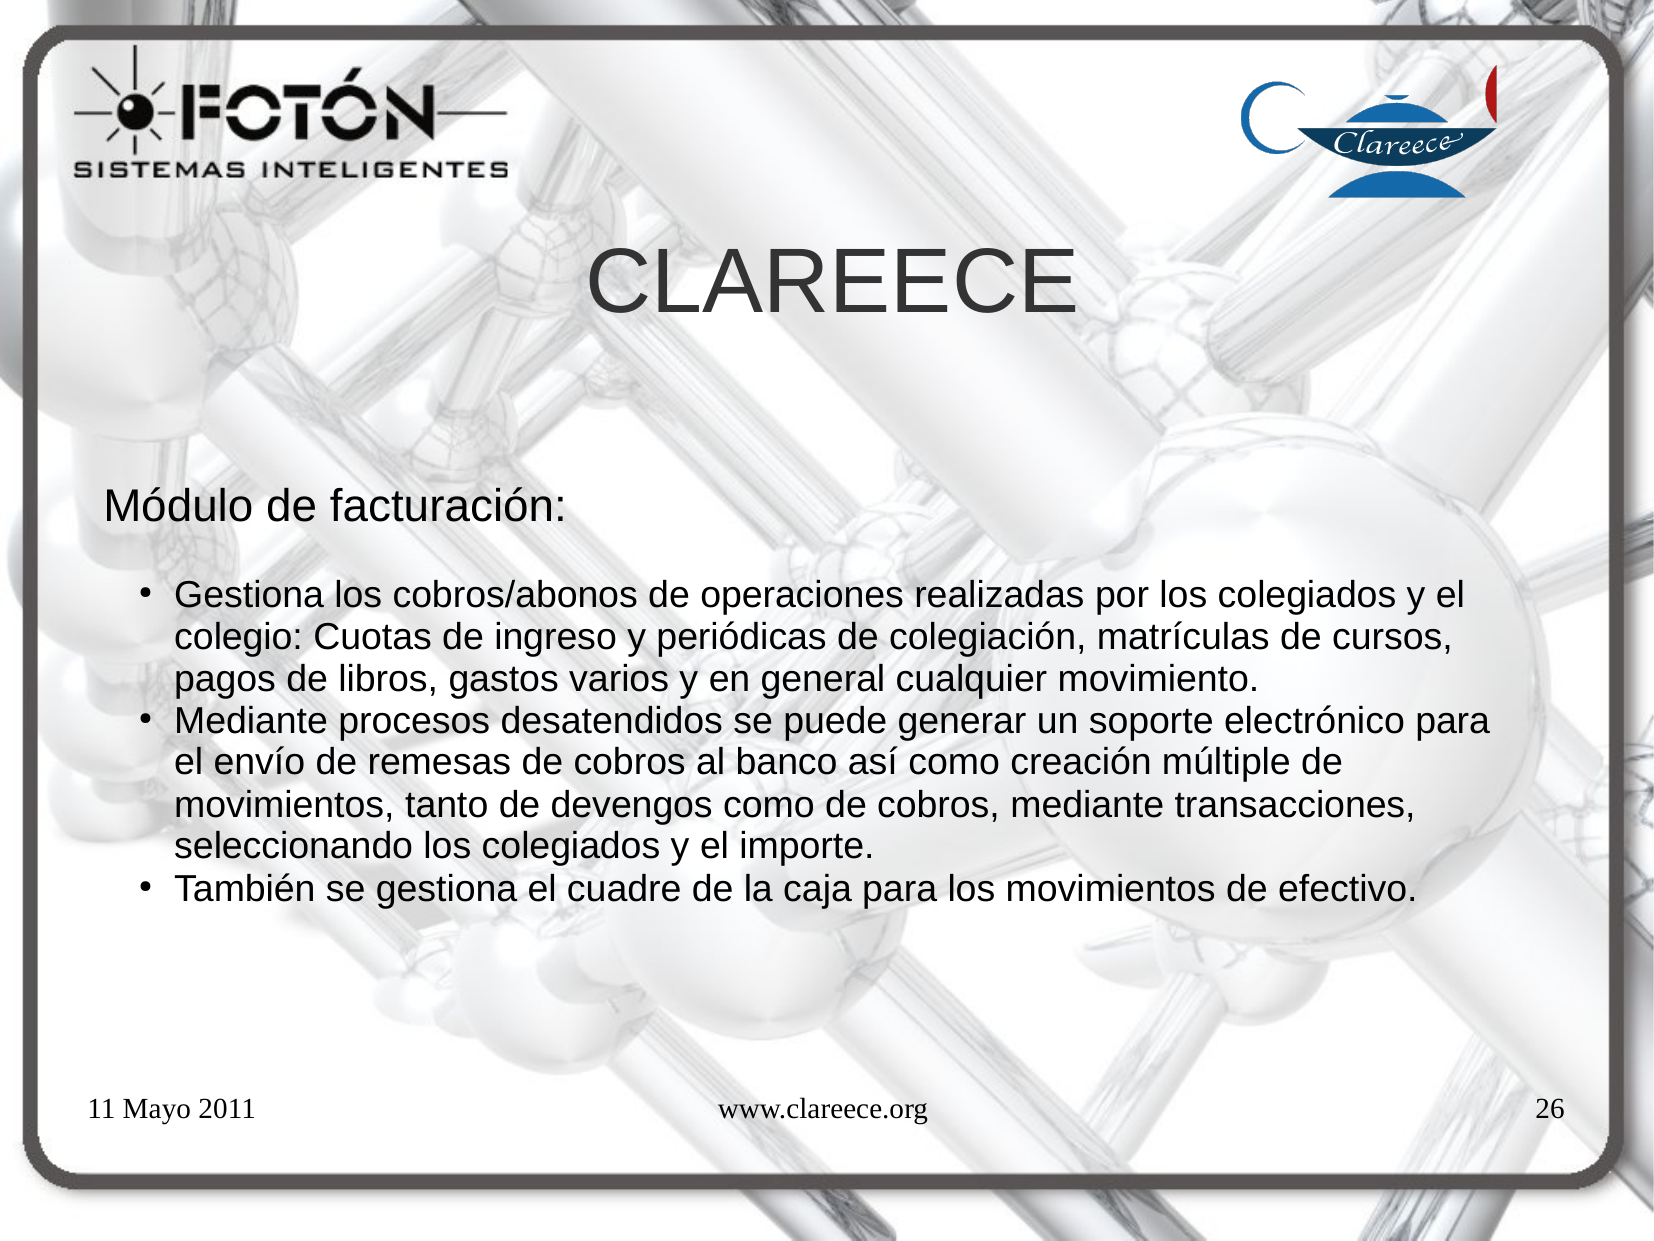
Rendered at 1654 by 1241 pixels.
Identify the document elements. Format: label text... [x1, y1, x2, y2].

text_box Módulo de facturación: Gestiona los cobros/abonos de operaciones realizadas por los colegiados y el colegio: Cuotas de ingreso y periódicas de colegiación, matrículas de cursos, pagos de libros, gastos varios y en general cualquier movimiento. Mediante procesos desatendidos se puede generar un soporte electrónico para el envío de remesas de cobros al banco así como creación múltiple de movimientos, tanto de devengos como de cobros, mediante transacciones, seleccionando los colegiados y el importe. También se gestiona el cuadre de la caja para los movimientos de efectivo. [88, 472, 1536, 1034]
picture [0, 0, 1654, 1241]
title CLAREECE [88, 177, 1577, 385]
